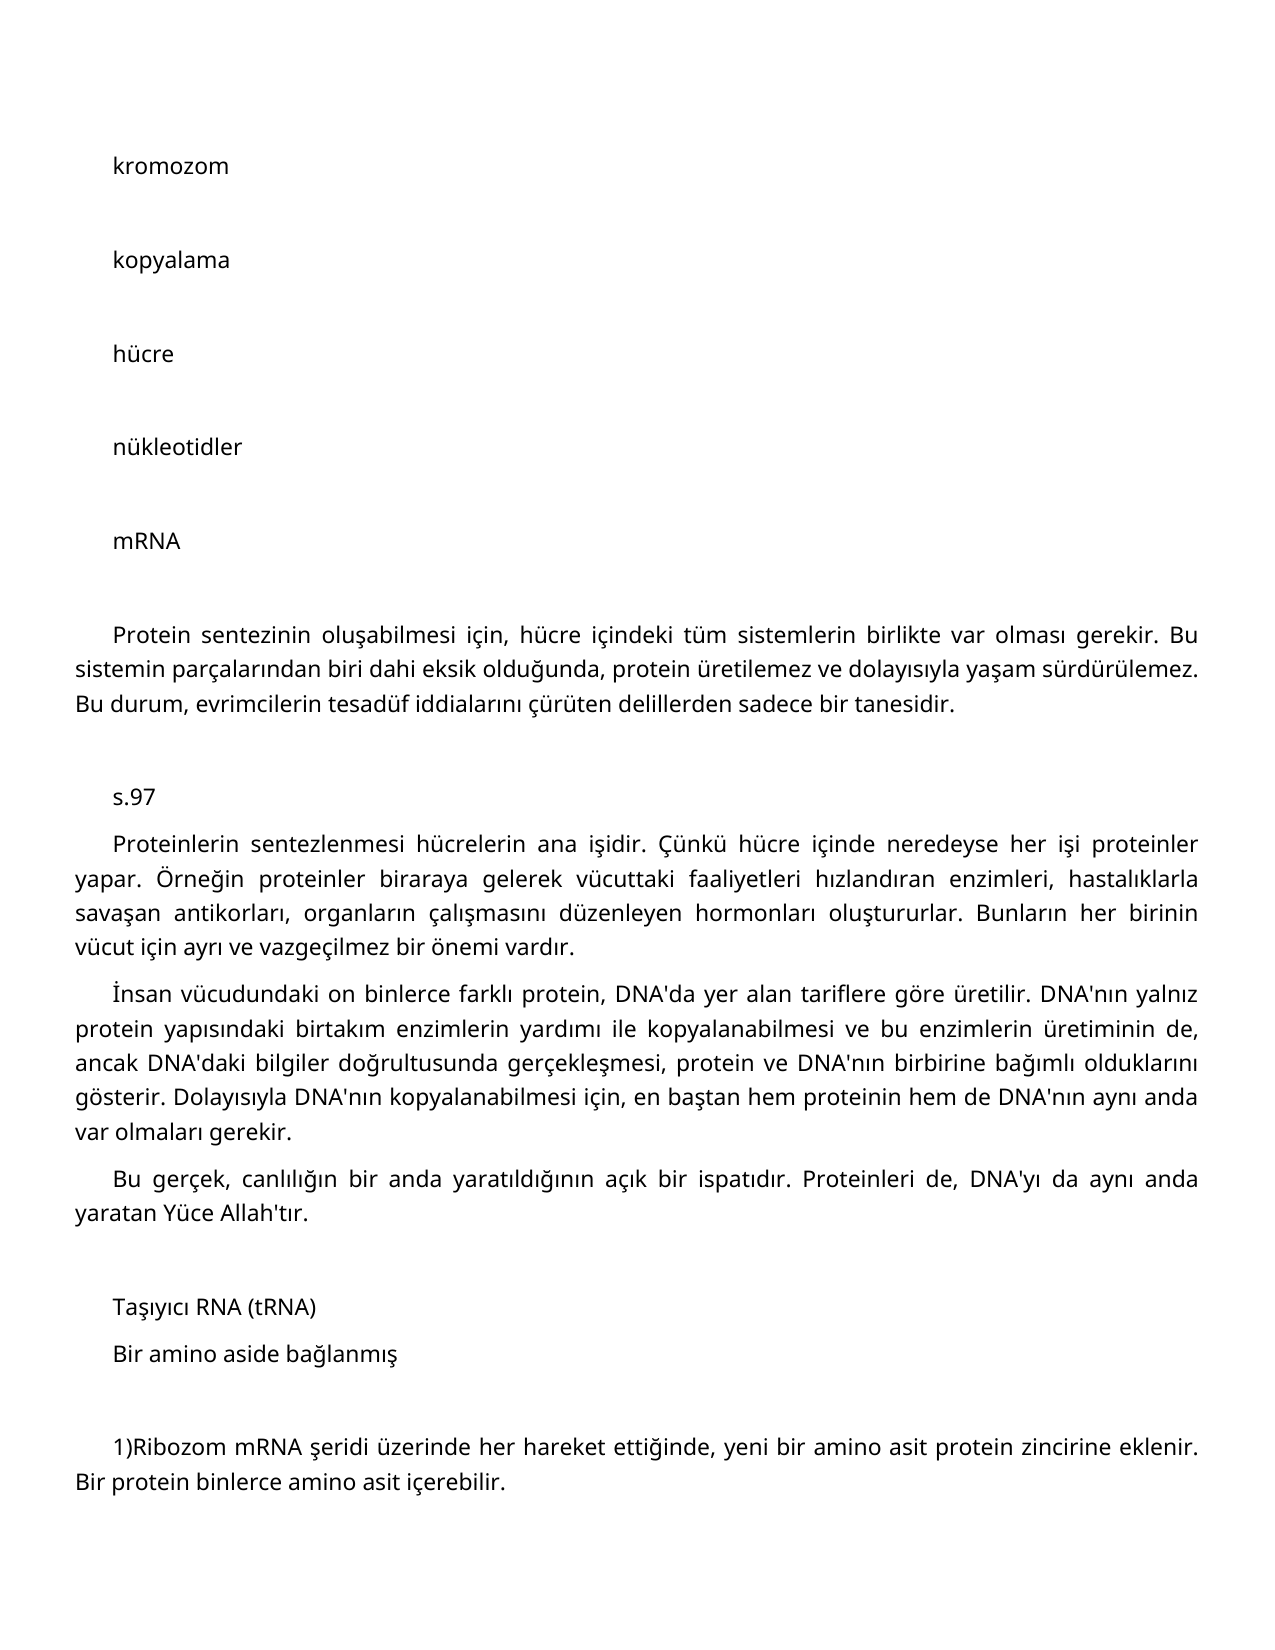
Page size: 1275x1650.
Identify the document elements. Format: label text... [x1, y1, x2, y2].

text Protein sentezinin oluşabilmesi için, hücre içindeki tüm sistemlerin birlikte var olması gerekir. Bu sistemin parçalarından biri dahi eksik olduğunda, protein üretilemez ve dolayısıyla yaşam sürdürülemez. Bu durum, evrimcilerin tesadüf iddialarını çürüten delillerden sadece bir tanesidir. [75, 619, 1200, 719]
text kopyalama [75, 244, 1200, 275]
text mRNA [75, 525, 1200, 556]
text Bu gerçek, canlılığın bir anda yaratıldığının açık bir ispatıdır. Proteinleri de, DNA'yı da aynı anda yaratan Yüce Allah'tır. [75, 1162, 1200, 1228]
text s.97 [75, 781, 1200, 812]
text nükleotidler [75, 431, 1200, 462]
text kromozom [75, 150, 1200, 181]
text Proteinlerin sentezlenmesi hücrelerin ana işidir. Çünkü hücre içinde neredeyse her işi proteinler yapar. Örneğin proteinler biraraya gelerek vücuttaki faaliyetleri hızlandıran enzimleri, hastalıklarla savaşan antikorları, organların çalışmasını düzenleyen hormonları oluştururlar. Bunların her birinin vücut için ayrı ve vazgeçilmez bir önemi vardır. [75, 828, 1200, 962]
text 1)Ribozom mRNA şeridi üzerinde her hareket ettiğinde, yeni bir amino asit protein zincirine eklenir. Bir protein binlerce amino asit içerebilir. [75, 1431, 1200, 1497]
text Taşıyıcı RNA (tRNA) [75, 1291, 1200, 1322]
text hücre [75, 337, 1200, 369]
text İnsan vücudundaki on binlerce farklı protein, DNA'da yer alan tariflere göre üretilir. DNA'nın yalnız protein yapısındaki birtakım enzimlerin yardımı ile kopyalanabilmesi ve bu enzimlerin üretiminin de, ancak DNA'daki bilgiler doğrultusunda gerçekleşmesi, protein ve DNA'nın birbirine bağımlı olduklarını gösterir. Dolayısıyla DNA'nın kopyalanabilmesi için, en baştan hem proteinin hem de DNA'nın aynı anda var olmaları gerekir. [75, 978, 1200, 1147]
text Bir amino aside bağlanmış [75, 1337, 1200, 1369]
